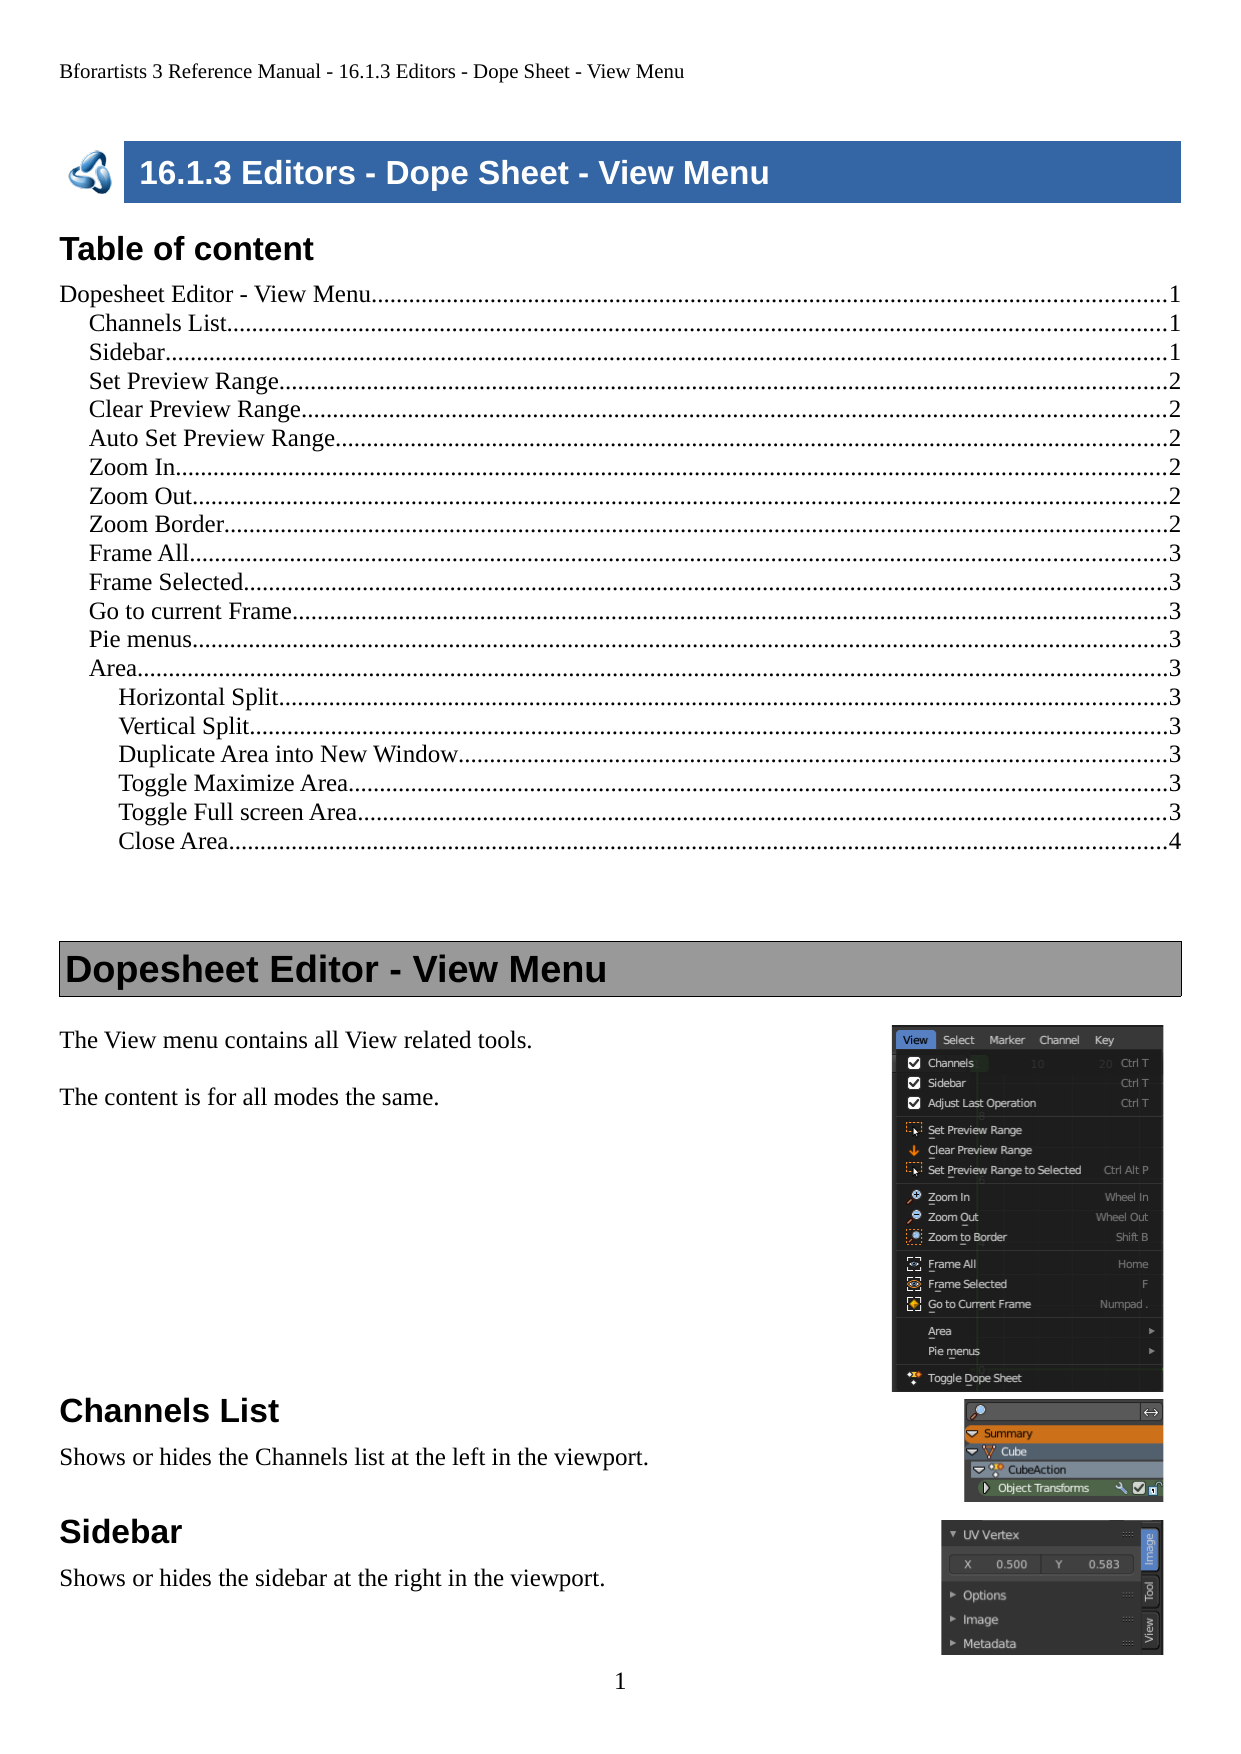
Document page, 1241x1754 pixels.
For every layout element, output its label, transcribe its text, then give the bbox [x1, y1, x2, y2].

text Dopesheet Editor - View Menu 1 [59, 279, 1181, 308]
text Horizontal Split 3 [118, 682, 1181, 711]
text Clear Preview Range 2 [88, 394, 1181, 423]
subtitle Sidebar [59, 1512, 1181, 1550]
picture [941, 1520, 1164, 1655]
text Toggle Maximize Area 3 [118, 768, 1181, 797]
text Auto Set Preview Range 2 [88, 423, 1181, 452]
text Zoom Out 2 [88, 481, 1181, 509]
text Go to current Frame 3 [88, 596, 1181, 624]
text Vertical Split 3 [118, 711, 1181, 739]
picture [964, 1399, 1164, 1502]
text The View menu contains all View related tools. [59, 1025, 891, 1053]
text Pie menus 3 [88, 624, 1181, 653]
table_header Dopesheet Editor - View Menu [60, 942, 1181, 996]
text Set Preview Range 2 [88, 366, 1181, 394]
text Zoom Border 2 [88, 509, 1181, 538]
text Frame All 3 [88, 538, 1181, 567]
table_header 16.1.3 Editors - Dope Sheet - View Menu [124, 141, 1181, 203]
text Sidebar 1 [88, 337, 1181, 366]
picture [65, 147, 114, 197]
text Toggle Full screen Area 3 [118, 797, 1181, 826]
text Frame Selected 3 [88, 567, 1181, 596]
text Duplicate Area into New Window 3 [118, 739, 1181, 768]
text Area 3 [88, 653, 1181, 682]
subtitle Channels List [59, 1391, 1181, 1429]
text Shows or hides the sidebar at the right in the viewport. [59, 1563, 941, 1592]
text Close Area 4 [118, 826, 1181, 854]
text Shows or hides the Channels list at the left in the viewport. [59, 1442, 964, 1471]
subtitle Table of content [59, 228, 1181, 267]
text Channels List 1 [88, 308, 1181, 337]
text Zoom In 2 [88, 452, 1181, 481]
picture [891, 1025, 1164, 1392]
table_header [59, 141, 124, 203]
text The content is for all modes the same. [59, 1082, 891, 1111]
